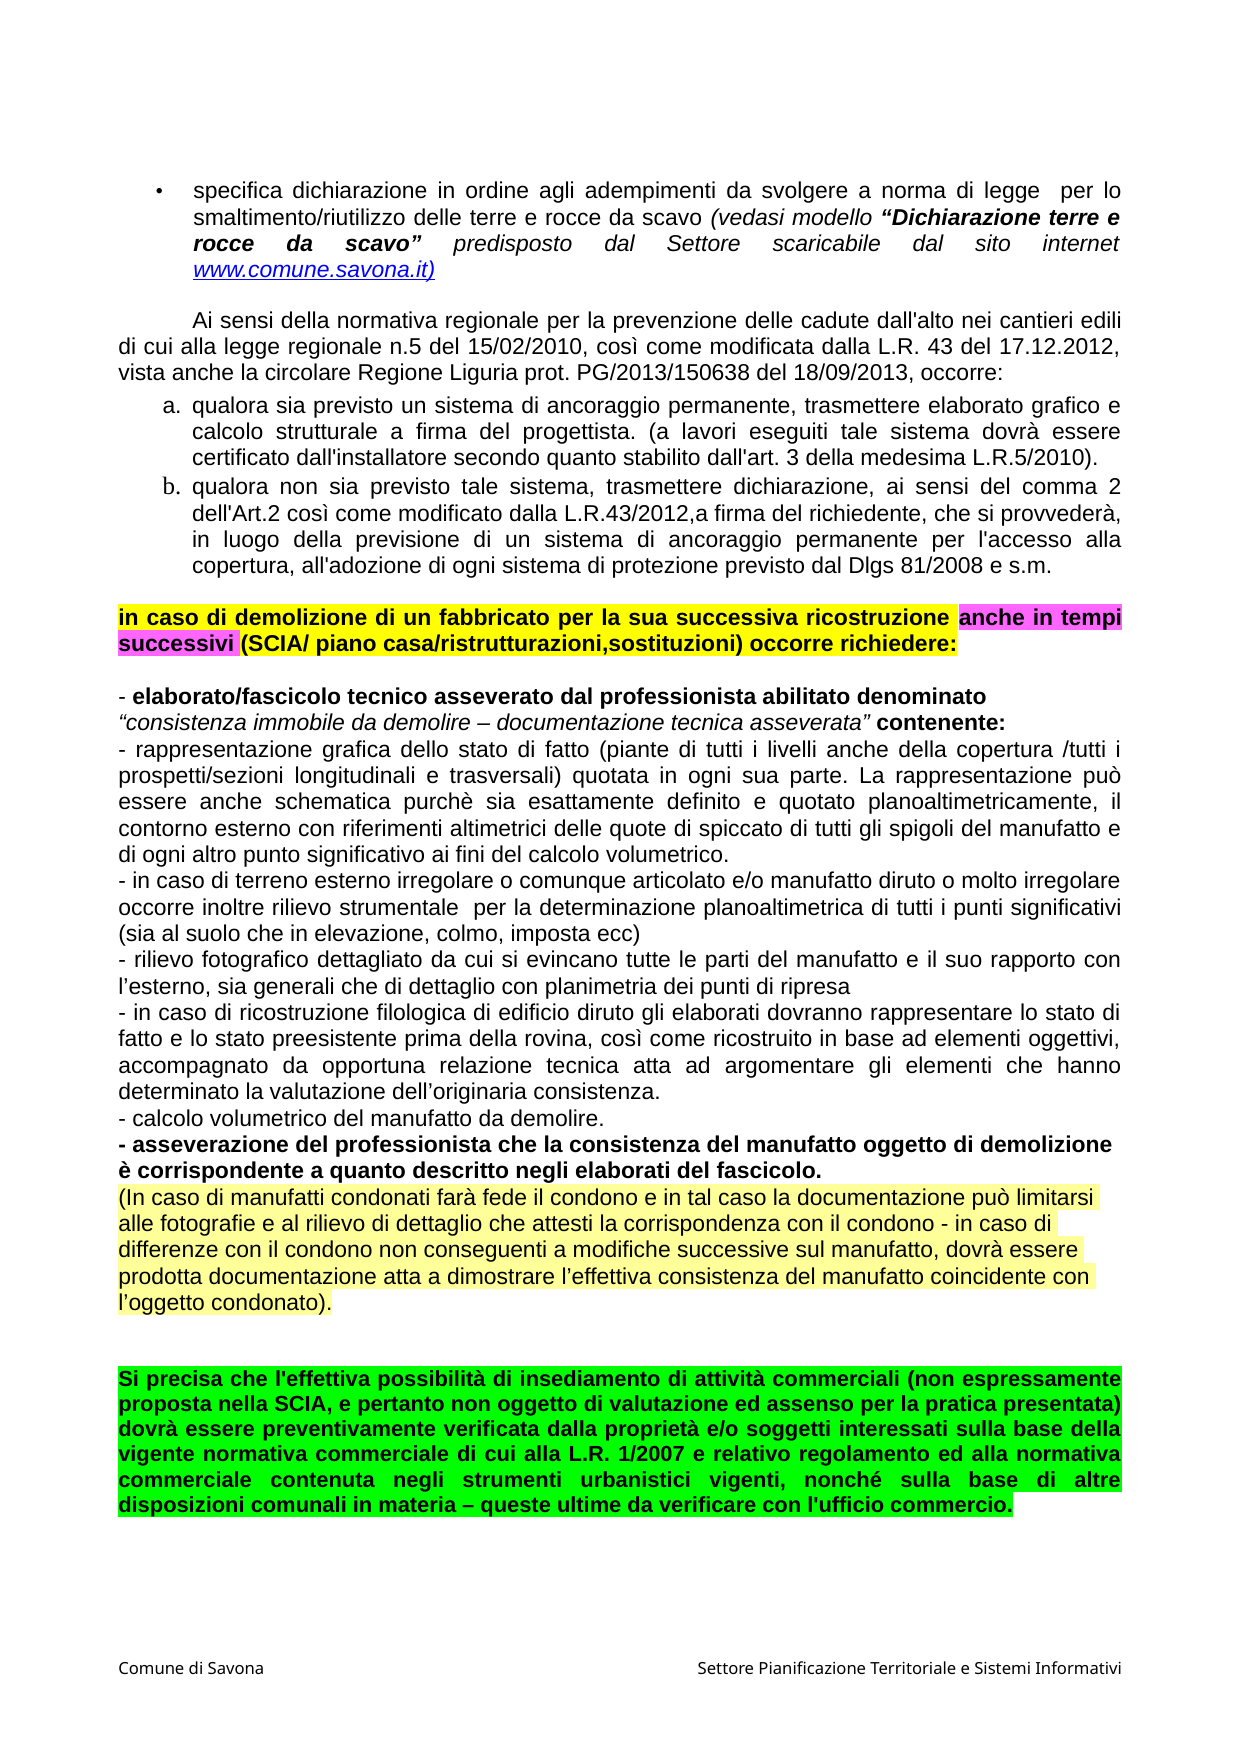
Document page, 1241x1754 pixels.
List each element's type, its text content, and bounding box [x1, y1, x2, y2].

list qualora non sia previsto tale sistema, trasmettere dichiarazione, ai sensi del comma 2 dell'Art.2 così come modificato dalla L.R.43/2012,a firma del richiedente, che si provvederà, in luogo della previsione di un sistema di ancoraggio permanente per l'accesso alla copertura, all'adozione di ogni sistema di protezione previsto dal Dlgs 81/2008 e s.m. [162, 471, 1122, 578]
list specifica dichiarazione in ordine agli adempimenti da svolgere a norma di legge per lo smaltimento/riutilizzo delle terre e rocce da scavo (vedasi modello “Dichiarazione terre e rocce da scavo” predisposto dal Settore scaricabile dal sito internet www.comune.savona.it) [156, 177, 1122, 283]
list qualora sia previsto un sistema di ancoraggio permanente, trasmettere elaborato grafico e calcolo strutturale a firma del progettista. (a lavori eseguiti tale sistema dovrà essere certificato dall'installatore secondo quanto stabilito dall'art. 3 della medesima L.R.5/2010). [162, 392, 1122, 471]
text - in caso di ricostruzione filologica di edificio diruto gli elaborati dovranno rappresentare lo stato di fatto e lo stato preesistente prima della rovina, così come ricostruito in base ad elementi oggettivi, accompagnato da opportuna relazione tecnica atta ad argomentare gli elementi che hanno determinato la valutazione dell’originaria consistenza. [118, 999, 1122, 1104]
text - in caso di terreno esterno irregolare o comunque articolato e/o manufatto diruto o molto irregolare occorre inoltre rilievo strumentale per la determinazione planoaltimetrica di tutti i punti significativi (sia al suolo che in elevazione, colmo, imposta ecc) [118, 867, 1122, 946]
text in caso di demolizione di un fabbricato per la sua successiva ricostruzione anche in tempi successivi (SCIA/ piano casa/ristrutturazioni,sostituzioni) occorre richiedere: [118, 604, 1122, 656]
text - rappresentazione grafica dello stato di fatto (piante di tutti i livelli anche della copertura /tutti i prospetti/sezioni longitudinali e trasversali) quotata in ogni sua parte. La rappresentazione può essere anche schematica purchè sia esattamente definito e quotato planoaltimetricamente, il contorno esterno con riferimenti altimetrici delle quote di spiccato di tutti gli spigoli del manufatto e di ogni altro punto significativo ai fini del calcolo volumetrico. [118, 736, 1122, 867]
text - rilievo fotografico dettagliato da cui si evincano tutte le parti del manufatto e il suo rapporto con l’esterno, sia generali che di dettaglio con planimetria dei punti di ripresa [118, 946, 1122, 999]
text - elaborato/fascicolo tecnico asseverato dal professionista abilitato denominato “consistenza immobile da demolire – documentazione tecnica asseverata” contenente: [118, 683, 1122, 736]
text Ai sensi della normativa regionale per la prevenzione delle cadute dall'alto nei cantieri edili di cui alla legge regionale n.5 del 15/02/2010, così come modificata dalla L.R. 43 del 17.12.2012, vista anche la circolare Regione Liguria prot. PG/2013/150638 del 18/09/2013, occorre: [118, 307, 1122, 386]
text Si precisa che l'effettiva possibilità di insediamento di attività commerciali (non espressamente proposta nella SCIA, e pertanto non oggetto di valutazione ed assenso per la pratica presentata) dovrà essere preventivamente verificata dalla proprietà e/o soggetti interessati sulla base della vigente normativa commerciale di cui alla L.R. 1/2007 e relativo regolamento ed alla normativa commerciale contenuta negli strumenti urbanistici vigenti, nonché sulla base di altre disposizioni comunali in materia – queste ultime da verificare con l'ufficio commercio. [118, 1366, 1122, 1517]
text (In caso di manufatti condonati farà fede il condono e in tal caso la documentazione può limitarsi alle fotografie e al rilievo di dettaglio che attesti la corrispondenza con il condono - in caso di differenze con il condono non conseguenti a modifiche successive sul manufatto, dovrà essere prodotta documentazione atta a dimostrare l’effettiva consistenza del manufatto coincidente con l’oggetto condonato). [118, 1183, 1122, 1315]
text - calcolo volumetrico del manufatto da demolire. [118, 1104, 1122, 1131]
text - asseverazione del professionista che la consistenza del manufatto oggetto di demolizione è corrispondente a quanto descritto negli elaborati del fascicolo. [118, 1131, 1122, 1183]
